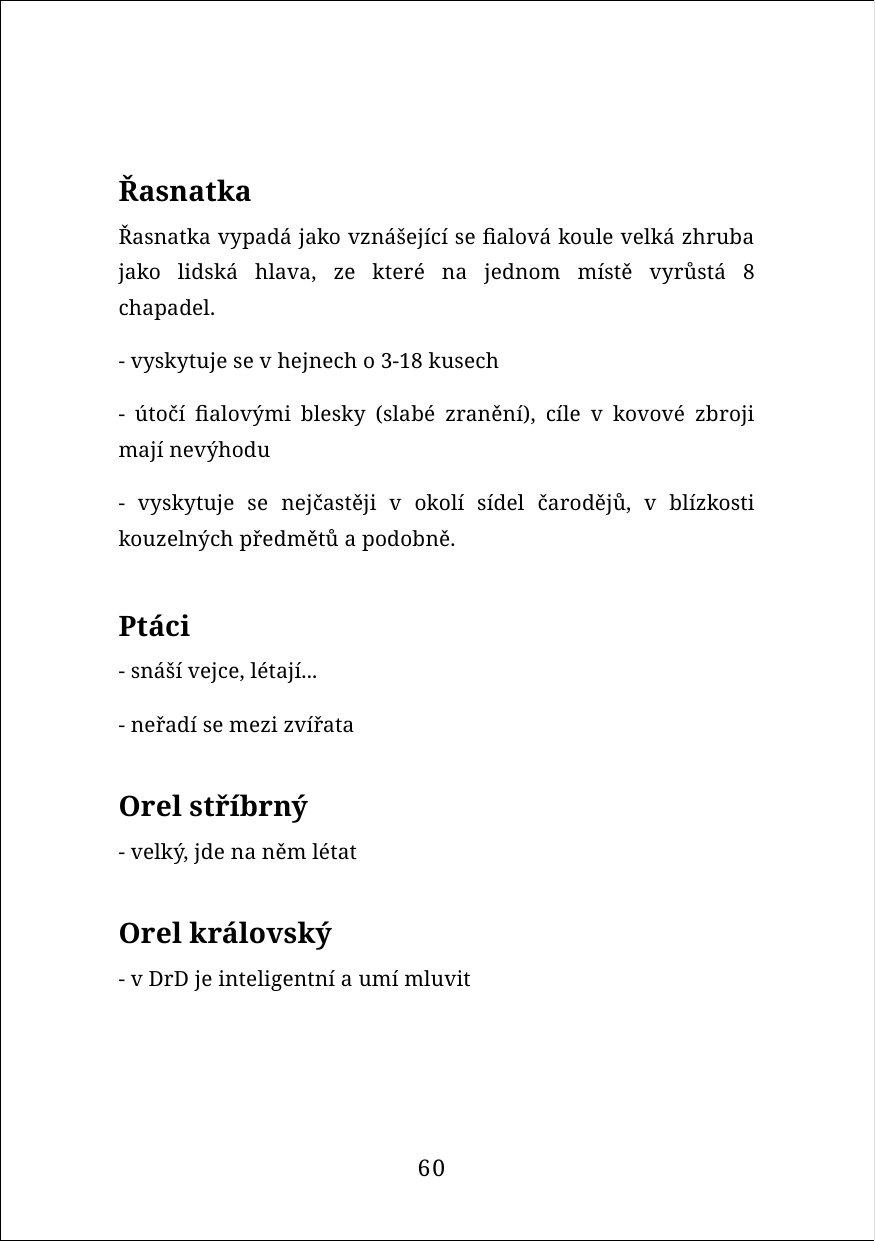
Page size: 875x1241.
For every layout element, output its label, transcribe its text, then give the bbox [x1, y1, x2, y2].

text Řasnatka vypadá jako vznášející se fialová koule velká zhruba jako lidská hlava, ze které na jednom místě vyrůstá 8 chapadel. [118, 222, 756, 321]
text - vyskytuje se nejčastěji v okolí sídel čarodějů, v blízkosti kouzelných předmětů a podobně. [118, 488, 756, 552]
subtitle Řasnatka [118, 172, 756, 210]
text - vyskytuje se v hejnech o 3-18 kusech [118, 346, 756, 374]
subtitle Orel královský [118, 914, 756, 952]
text - útočí fialovými blesky (slabé zranění), cíle v kovové zbroji mají nevýhodu [118, 399, 756, 463]
text - velký, jde na něm létat [118, 837, 756, 865]
text - snáší vejce, létají... [118, 657, 756, 685]
text - neřadí se mezi zvířata [118, 710, 756, 738]
subtitle Orel stříbrný [118, 787, 756, 825]
subtitle Ptáci [118, 606, 756, 645]
text - v DrD je inteligentní a umí mluvit [118, 964, 756, 992]
